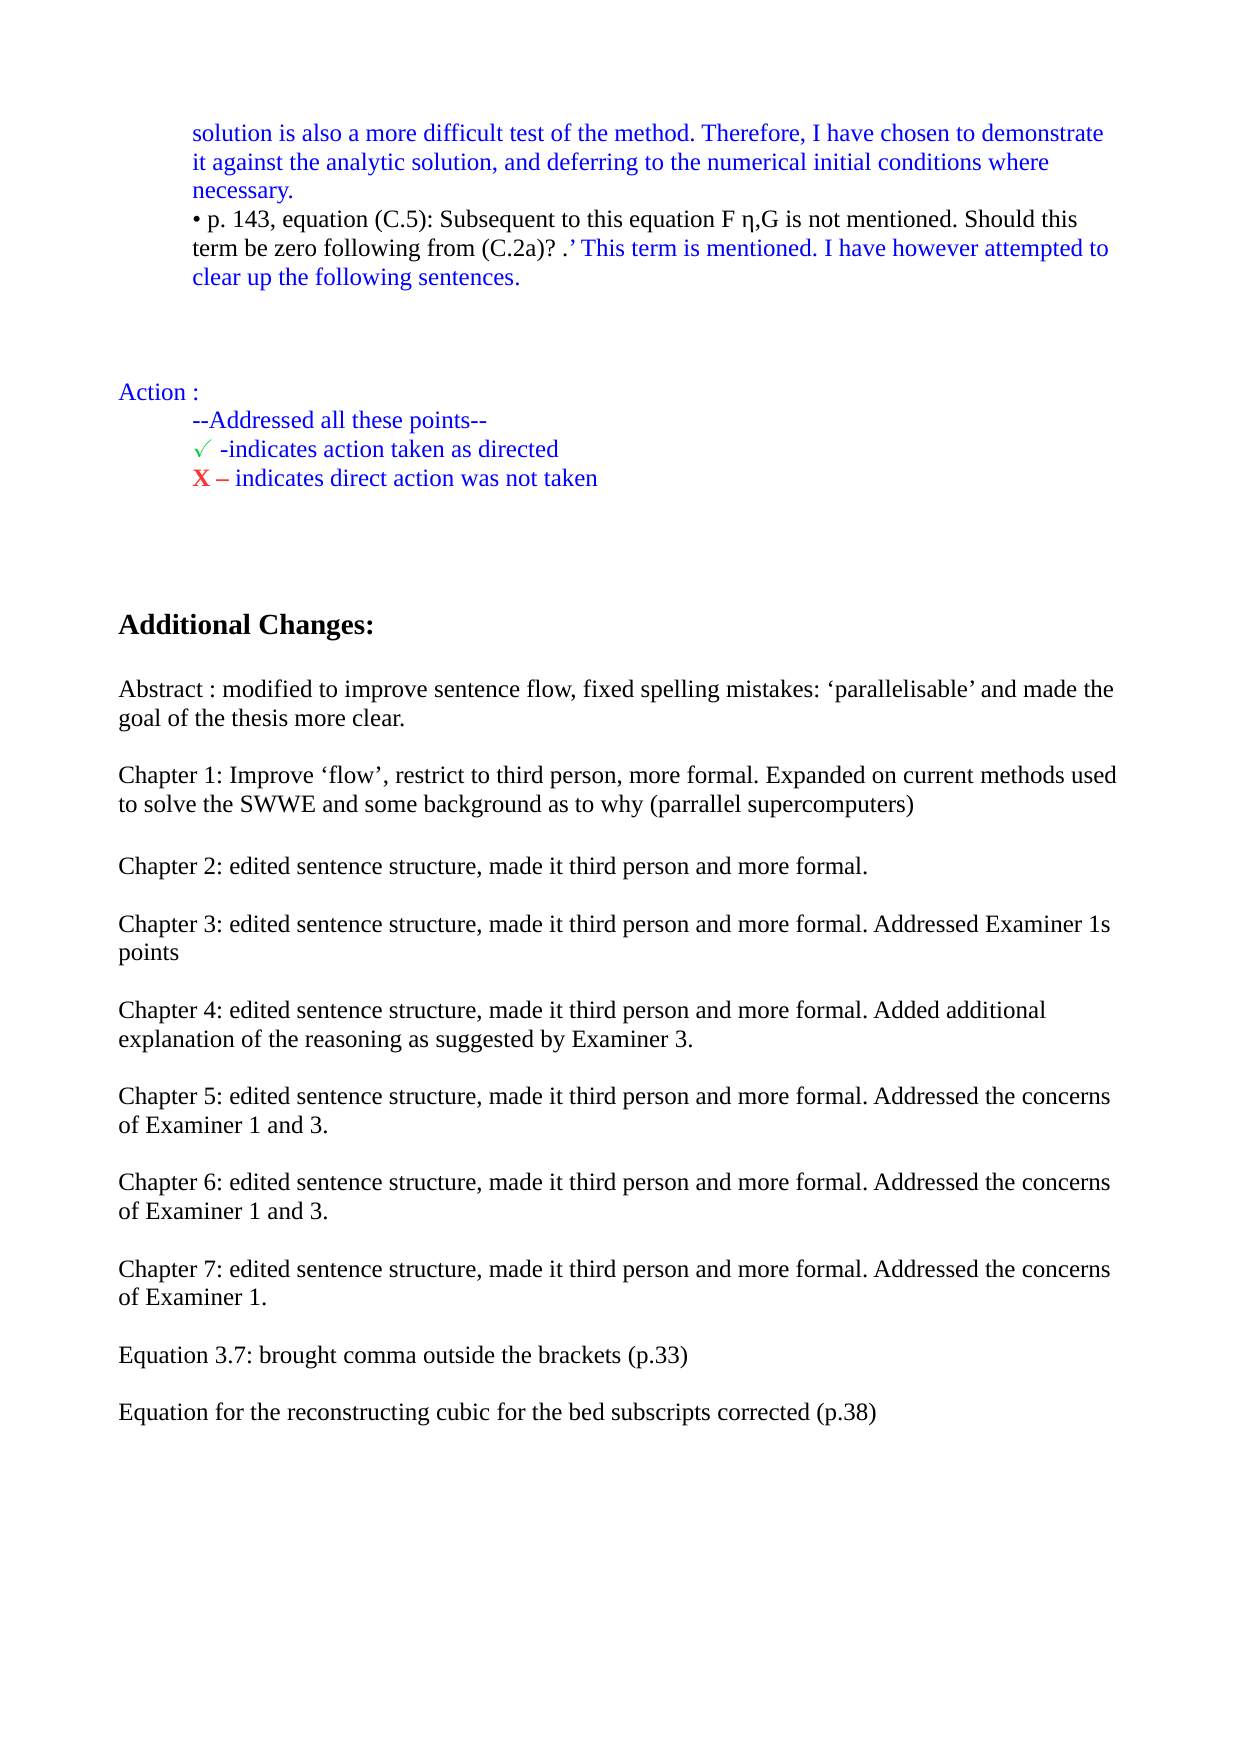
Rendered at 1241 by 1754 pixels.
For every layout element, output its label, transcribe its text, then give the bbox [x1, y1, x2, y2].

text Chapter 3: edited sentence structure, made it third person and more formal. Addressed Examiner 1s points [118, 909, 1122, 966]
text Additional Changes: [118, 607, 1122, 640]
text Equation for the reconstructing cubic for the bed subscripts corrected (p.38) [118, 1397, 1122, 1426]
text X – indicates direct action was not taken [192, 463, 1122, 492]
text Chapter 4: edited sentence structure, made it third person and more formal. Added additional explanation of the reasoning as suggested by Examiner 3. [118, 995, 1122, 1052]
text term be zero following from (C.2a)? .’ This term is mentioned. I have however attempted to clear up the following sentences. [192, 233, 1122, 291]
text Action : [118, 377, 1122, 406]
text --Addressed all these points-- [192, 406, 1122, 434]
text Equation 3.7: brought comma outside the brackets (p.33) [118, 1340, 1122, 1369]
text Chapter 6: edited sentence structure, made it third person and more formal. Addressed the concerns of Examiner 1 and 3. [118, 1167, 1122, 1225]
text Chapter 1: Improve ‘flow’, restrict to third person, more formal. Expanded on current methods used to solve the SWWE and some background as to why (parrallel supercomputers) [118, 760, 1122, 818]
text • p. 143, equation (C.5): Subsequent to this equation F η,G is not mentioned. Should this [192, 204, 1122, 233]
text Abstract : modified to improve sentence flow, fixed spelling mistakes: ‘parallelisable’ and made the goal of the thesis more clear. [118, 674, 1122, 731]
text Chapter 7: edited sentence structure, made it third person and more formal. Addressed the concerns of Examiner 1. [118, 1254, 1122, 1311]
text Chapter 2: edited sentence structure, made it third person and more formal. [118, 851, 1122, 880]
text ✓ -indicates action taken as directed [192, 434, 1122, 463]
text solution is also a more difficult test of the method. Therefore, I have chosen to demonstrate it against the analytic solution, and deferring to the numerical initial conditions where necessary. [192, 118, 1122, 204]
text Chapter 5: edited sentence structure, made it third person and more formal. Addressed the concerns of Examiner 1 and 3. [118, 1081, 1122, 1139]
